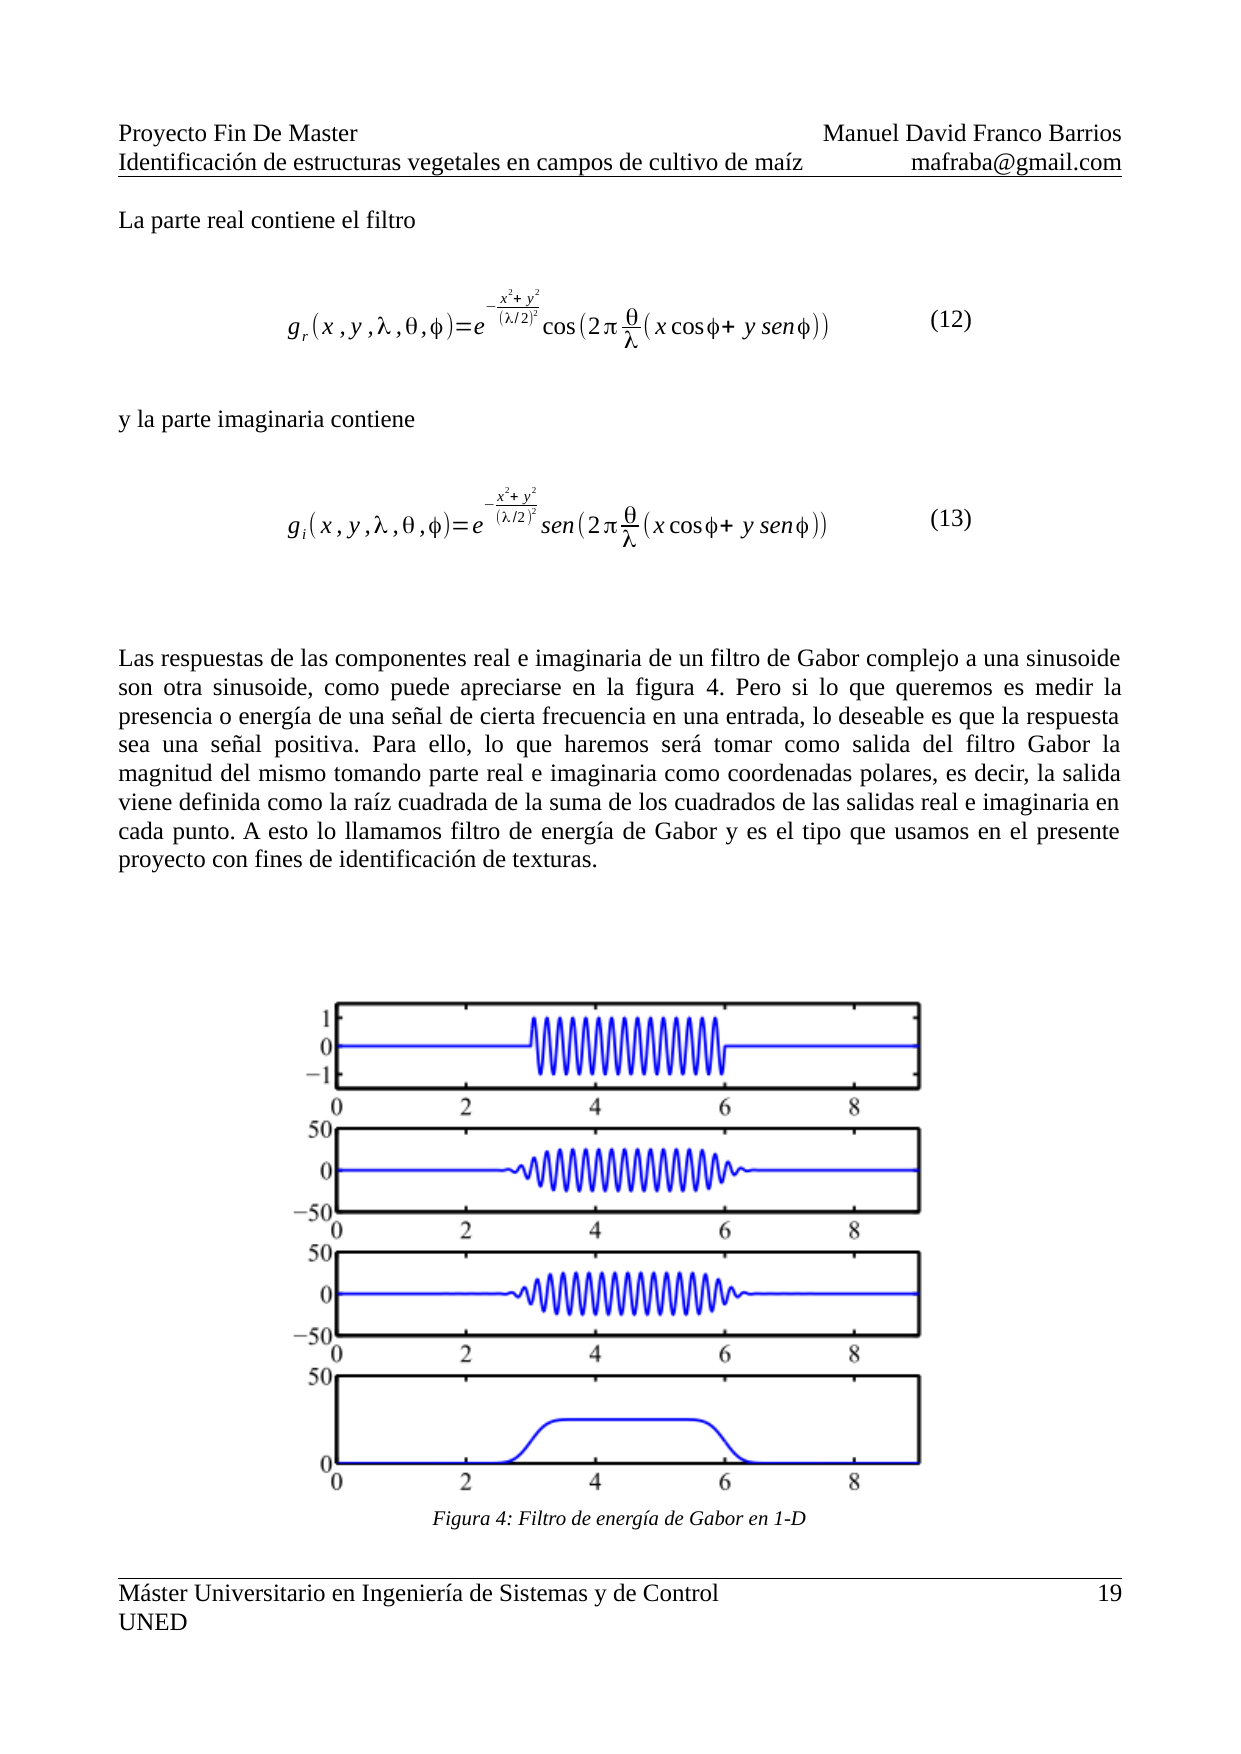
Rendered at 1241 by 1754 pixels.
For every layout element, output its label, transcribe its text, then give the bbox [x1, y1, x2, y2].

picture [291, 981, 950, 1506]
text La parte real contiene el filtro [118, 205, 1122, 234]
text (12) [118, 288, 1122, 350]
text Las respuestas de las componentes real e imaginaria de un filtro de Gabor complejo a una sinusoide son otra sinusoide, como puede apreciarse en la figura 4. Pero si lo que queremos es medir la presencia o energía de una señal de cierta frecuencia en una entrada, lo deseable es que la respuesta sea una señal positiva. Para ello, lo que haremos será tomar como salida del filtro Gabor la magnitud del mismo tomando parte real e imaginaria como coordenadas polares, es decir, la salida viene definida como la raíz cuadrada de la suma de los cuadrados de las salidas real e imaginaria en cada punto. A esto lo llamamos filtro de energía de Gabor y es el tipo que usamos en el presente proyecto con fines de identificación de texturas. [118, 643, 1122, 873]
text Figura 4: Filtro de energía de Gabor en 1-D [291, 1506, 949, 1530]
text y la parte imaginaria contiene [118, 404, 1122, 432]
text (13) [118, 486, 1122, 548]
